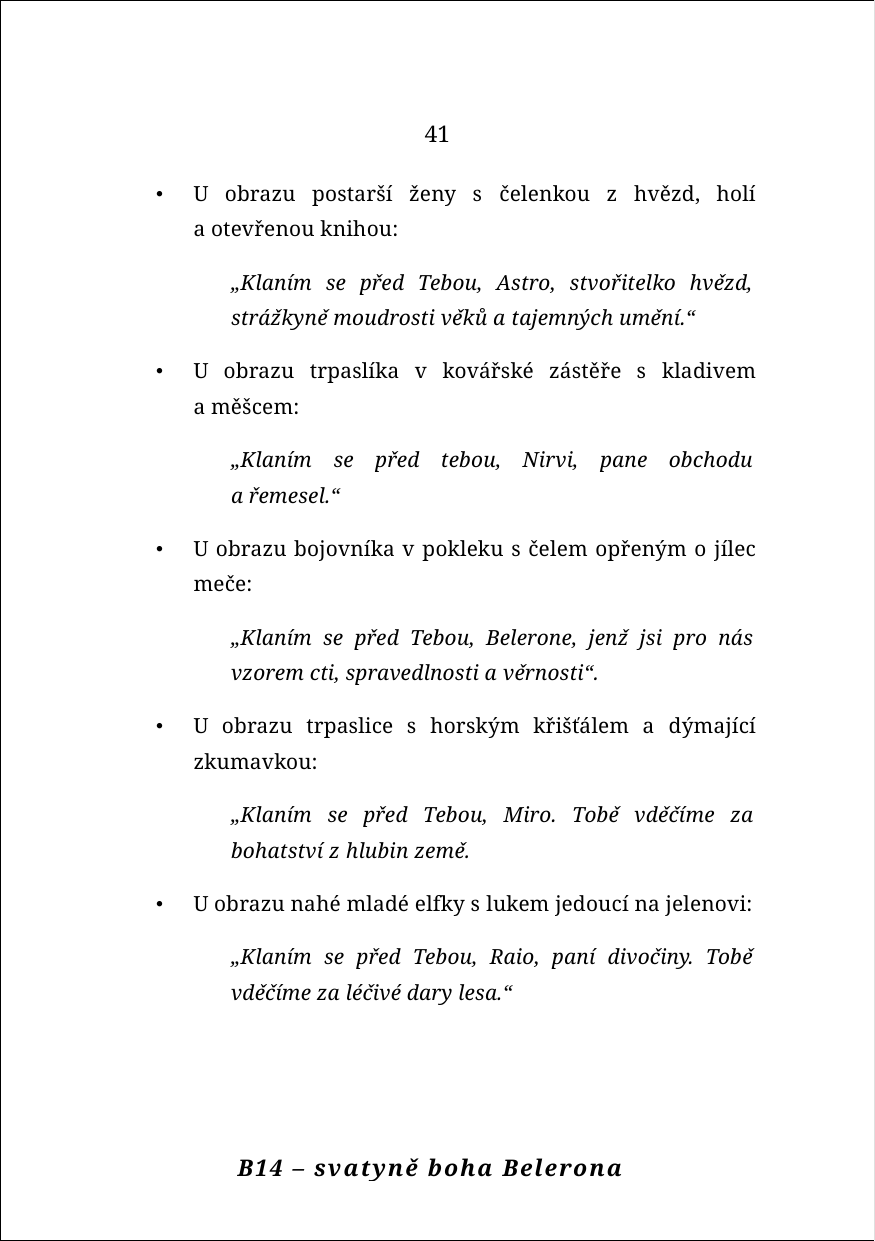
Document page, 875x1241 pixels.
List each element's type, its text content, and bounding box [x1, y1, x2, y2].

list U⁠ obrazu trpaslíka v⁠ kovářské zástěře s⁠ kladivem a⁠ měšcem: [156, 356, 756, 420]
list „Klaním se před Tebou, Miro. Tobě vděčíme za bohatství z⁠ hlubin země. [193, 800, 756, 864]
list „Klaním se před Tebou, Belerone, jenž jsi pro nás vzorem cti, spravedlnosti a⁠ věrnosti“. [193, 623, 756, 687]
list U⁠ obrazu bojovníka v⁠ pokleku s⁠ čelem opřeným o⁠ jílec meče: [156, 534, 756, 598]
list U⁠ obrazu nahé mladé elfky s⁠ lukem jedoucí na jelenovi: [156, 889, 756, 917]
list „Klaním se před Tebou, Raio, paní divočiny. Tobě vděčíme za léčivé dary lesa.“ [193, 942, 756, 1006]
list „Klaním se před tebou, Nirvi, pane obchodu a⁠ řemesel.“ [193, 445, 756, 509]
list „Klaním se před Tebou, Astro, stvořitelko hvězd, strážkyně moudrosti věků a⁠ tajemných umění.“ [193, 268, 756, 332]
list U⁠ obrazu postarší ženy s⁠ čelenkou z⁠ hvězd, holí a⁠ otevřenou knihou: [156, 179, 756, 243]
list U⁠ obrazu trpaslice s⁠ horským křišťálem a⁠ dýmající zkumavkou: [156, 711, 756, 775]
